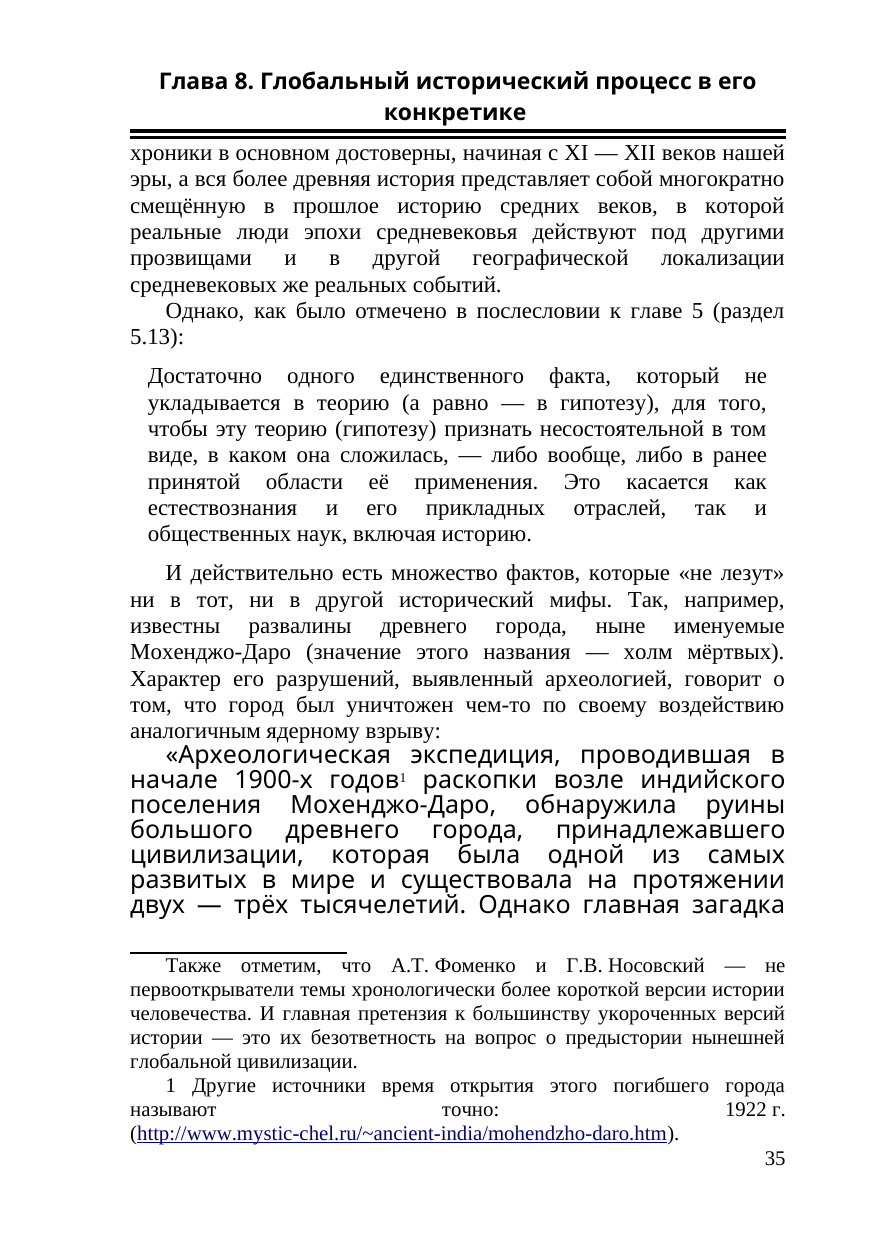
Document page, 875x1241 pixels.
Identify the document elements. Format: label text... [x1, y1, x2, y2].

text Другие источники время открытия этого погибшего города называют точно: 1922 г. (http://www.mystic-chel.ru/~ancient-india/mohendzho-daro.htm). [130, 1073, 786, 1145]
text «Археологическая экспедиция, проводившая в начале 1900-х годов раскопки возле индийского поселения Мохенджо-Даро, обнаружила руины большого древнего города, принадлежавшего цивилизации, которая была одной из самых развитых в мире и существовала на протяжении двух — трёх тысячелетий. Однако главная загадка [130, 744, 786, 919]
text Однако, как было отмечено в послесловии к главе 5 (раздел 5.13): [130, 297, 786, 350]
text хроники в основном достоверны, начиная с XI — XII веков нашей эры, а вся более древняя история представляет собой многократно смещённую в прошлое историю средних веков, в которой реальные люди эпохи средневековья действуют под другими прозвищами и в другой географической локализации средневековых же реальных событий. [130, 139, 786, 297]
text Достаточно одного единственного факта, который не укладывается в теорию (а равно — в гипотезу), для того, чтобы эту теорию (гипотезу) признать несостоятельной в том виде, в каком она сложилась, — либо вообще, либо в ранее принятой области её применения. Это касается как естествознания и его прикладных отраслей, так и общественных наук, включая историю. [148, 362, 768, 547]
text Также отметим, что А.Т. Фоменко и Г.В. Носовский — не первооткрыватели темы хронологически более короткой версии истории человечества. И главная претензия к большинству укороченных версий истории — это их безответность на вопрос о предыстории нынешней глобальной цивилизации. [130, 953, 786, 1073]
text И действительно есть множество фактов, которые «не лезут» ни в тот, ни в другой исторический мифы. Так, например, известны развалины древнего города, ныне именуемые Мохенджо-Даро (значение этого названия — холм мёртвых). Характер его разрушений, выявленный археологией, говорит о том, что город был уничтожен чем-то по своему воздействию аналогичным ядерному взрыву: [130, 559, 786, 744]
